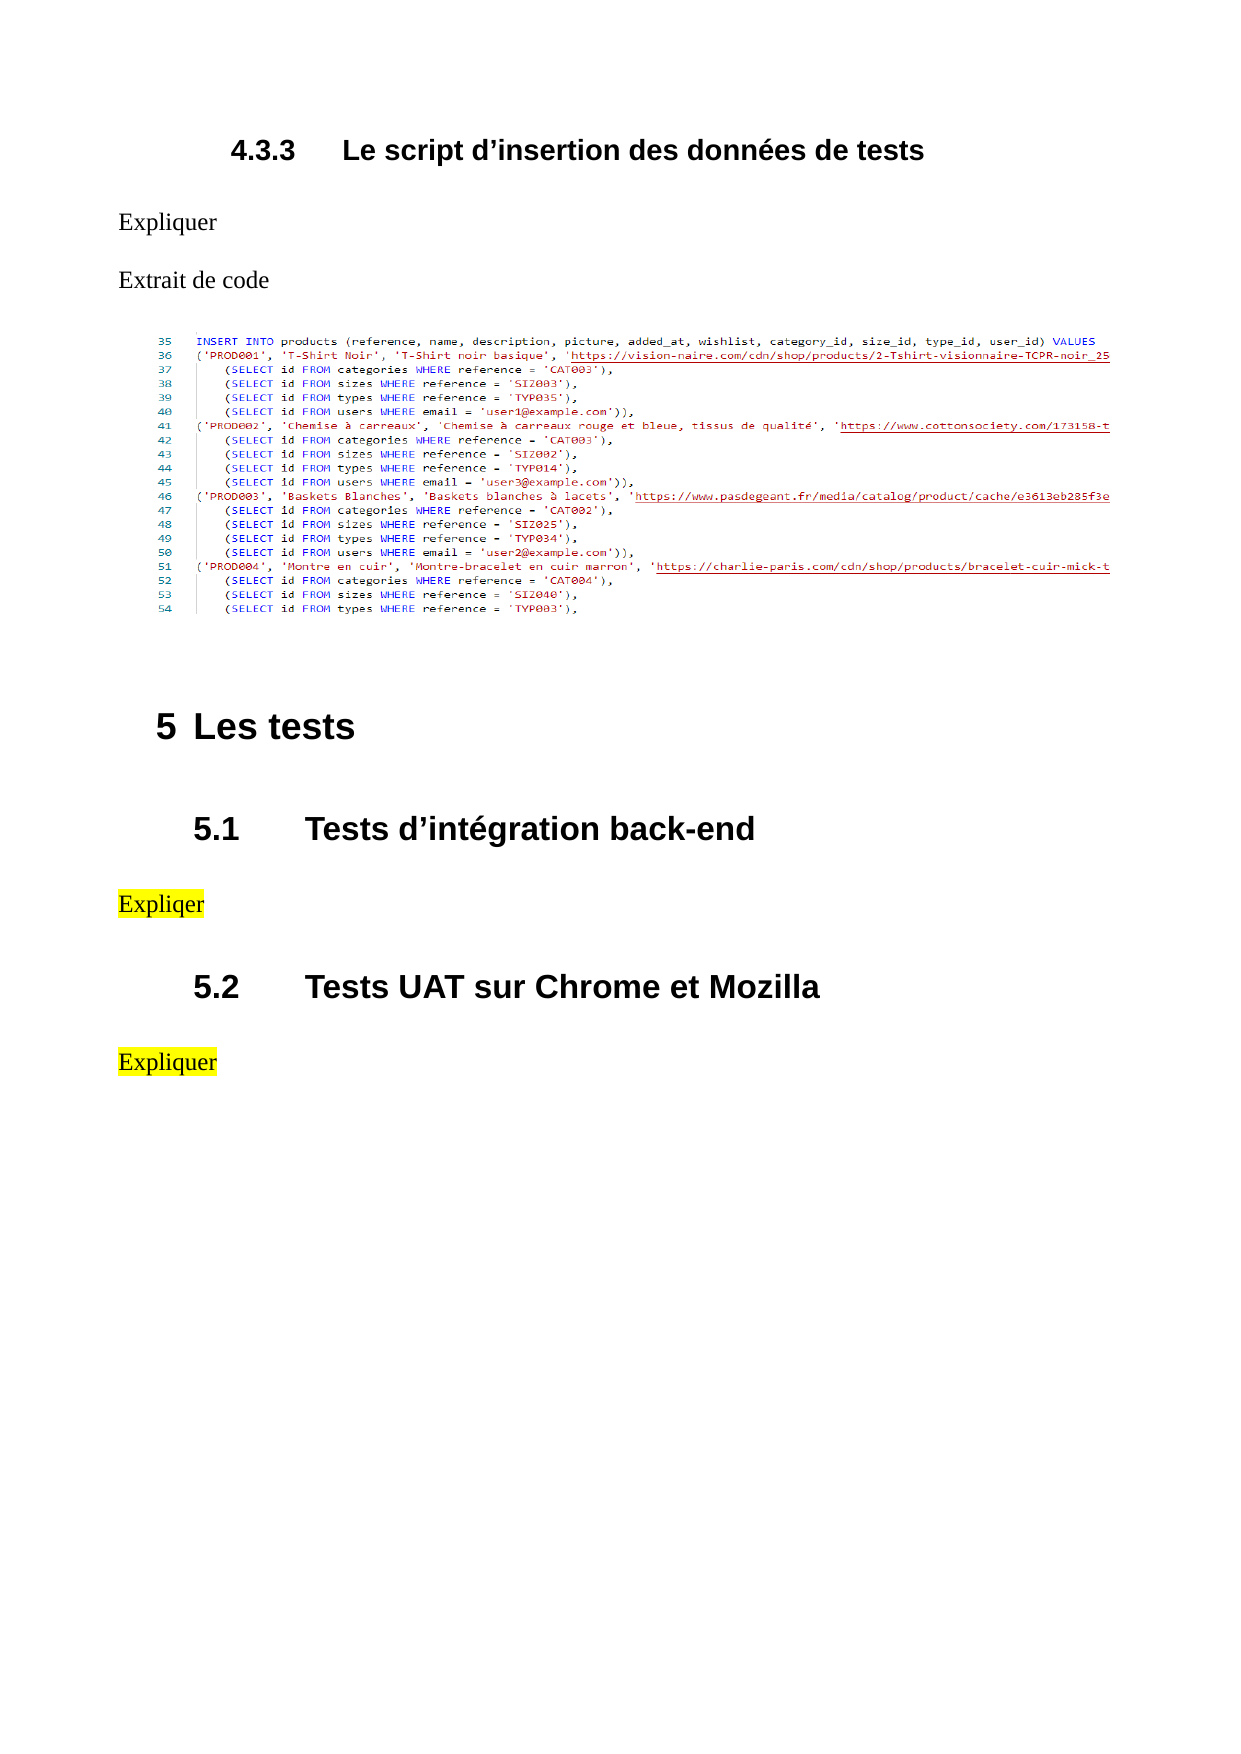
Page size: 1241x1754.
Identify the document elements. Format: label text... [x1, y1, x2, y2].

text Expliquer [118, 1047, 1122, 1076]
text Expliqer [118, 889, 1122, 918]
subtitle Tests d’intégration back-end [193, 809, 1122, 848]
text Extrait de code [118, 265, 1122, 294]
subtitle Les tests [156, 704, 1122, 747]
subtitle Le script d’insertion des données de tests [231, 133, 1122, 166]
subtitle Tests UAT sur Chrome et Mozilla [193, 967, 1122, 1006]
text Expliquer [118, 207, 1122, 236]
picture [141, 332, 1110, 614]
table_header [118, 323, 1122, 650]
